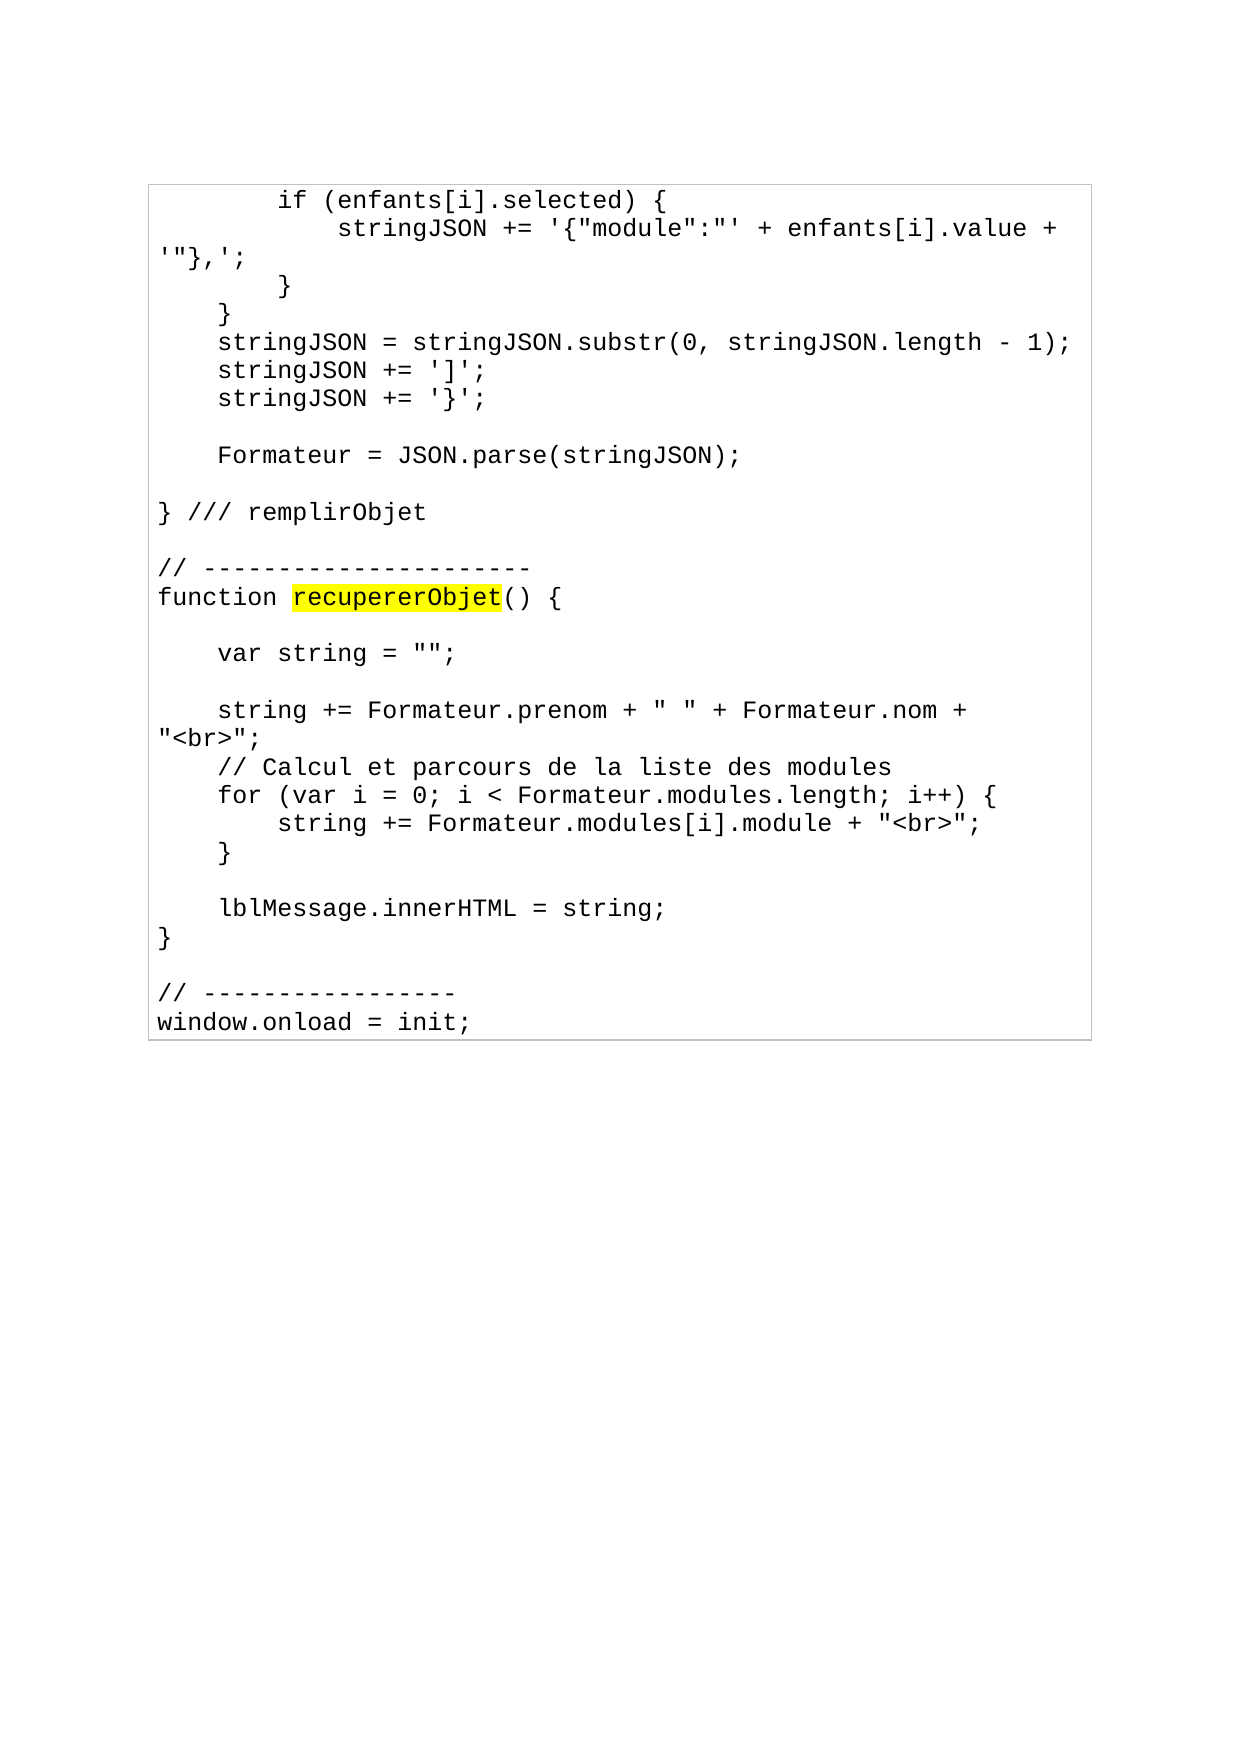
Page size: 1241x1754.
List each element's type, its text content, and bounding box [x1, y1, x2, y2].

text string += Formateur.prenom + " " + Formateur.nom + "<br>"; [149, 694, 1091, 751]
text // ---------------------- [149, 553, 1091, 581]
text } [149, 269, 1091, 298]
text } [149, 298, 1091, 326]
text stringJSON += '{"module":"' + enfants[i].value + '"},'; [149, 213, 1091, 269]
text function recupererObjet() { [149, 581, 1091, 612]
text } [149, 836, 1091, 867]
text stringJSON += '}'; [149, 383, 1091, 414]
text Formateur = JSON.parse(stringJSON); [149, 439, 1091, 471]
text stringJSON += ']'; [149, 354, 1091, 383]
text // Calcul et parcours de la liste des modules [149, 751, 1091, 779]
text stringJSON = stringJSON.substr(0, stringJSON.length - 1); [149, 326, 1091, 354]
text // ----------------- [149, 978, 1091, 1006]
text lblMessage.innerHTML = string; [149, 893, 1091, 921]
text window.onload = init; [149, 1006, 1091, 1039]
text var string = ""; [149, 638, 1091, 669]
text for (var i = 0; i < Formateur.modules.length; i++) { [149, 779, 1091, 808]
text if (enfants[i].selected) { [149, 185, 1091, 213]
text } /// remplirObjet [149, 496, 1091, 527]
text string += Formateur.modules[i].module + "<br>"; [149, 808, 1091, 836]
text } [149, 921, 1091, 952]
